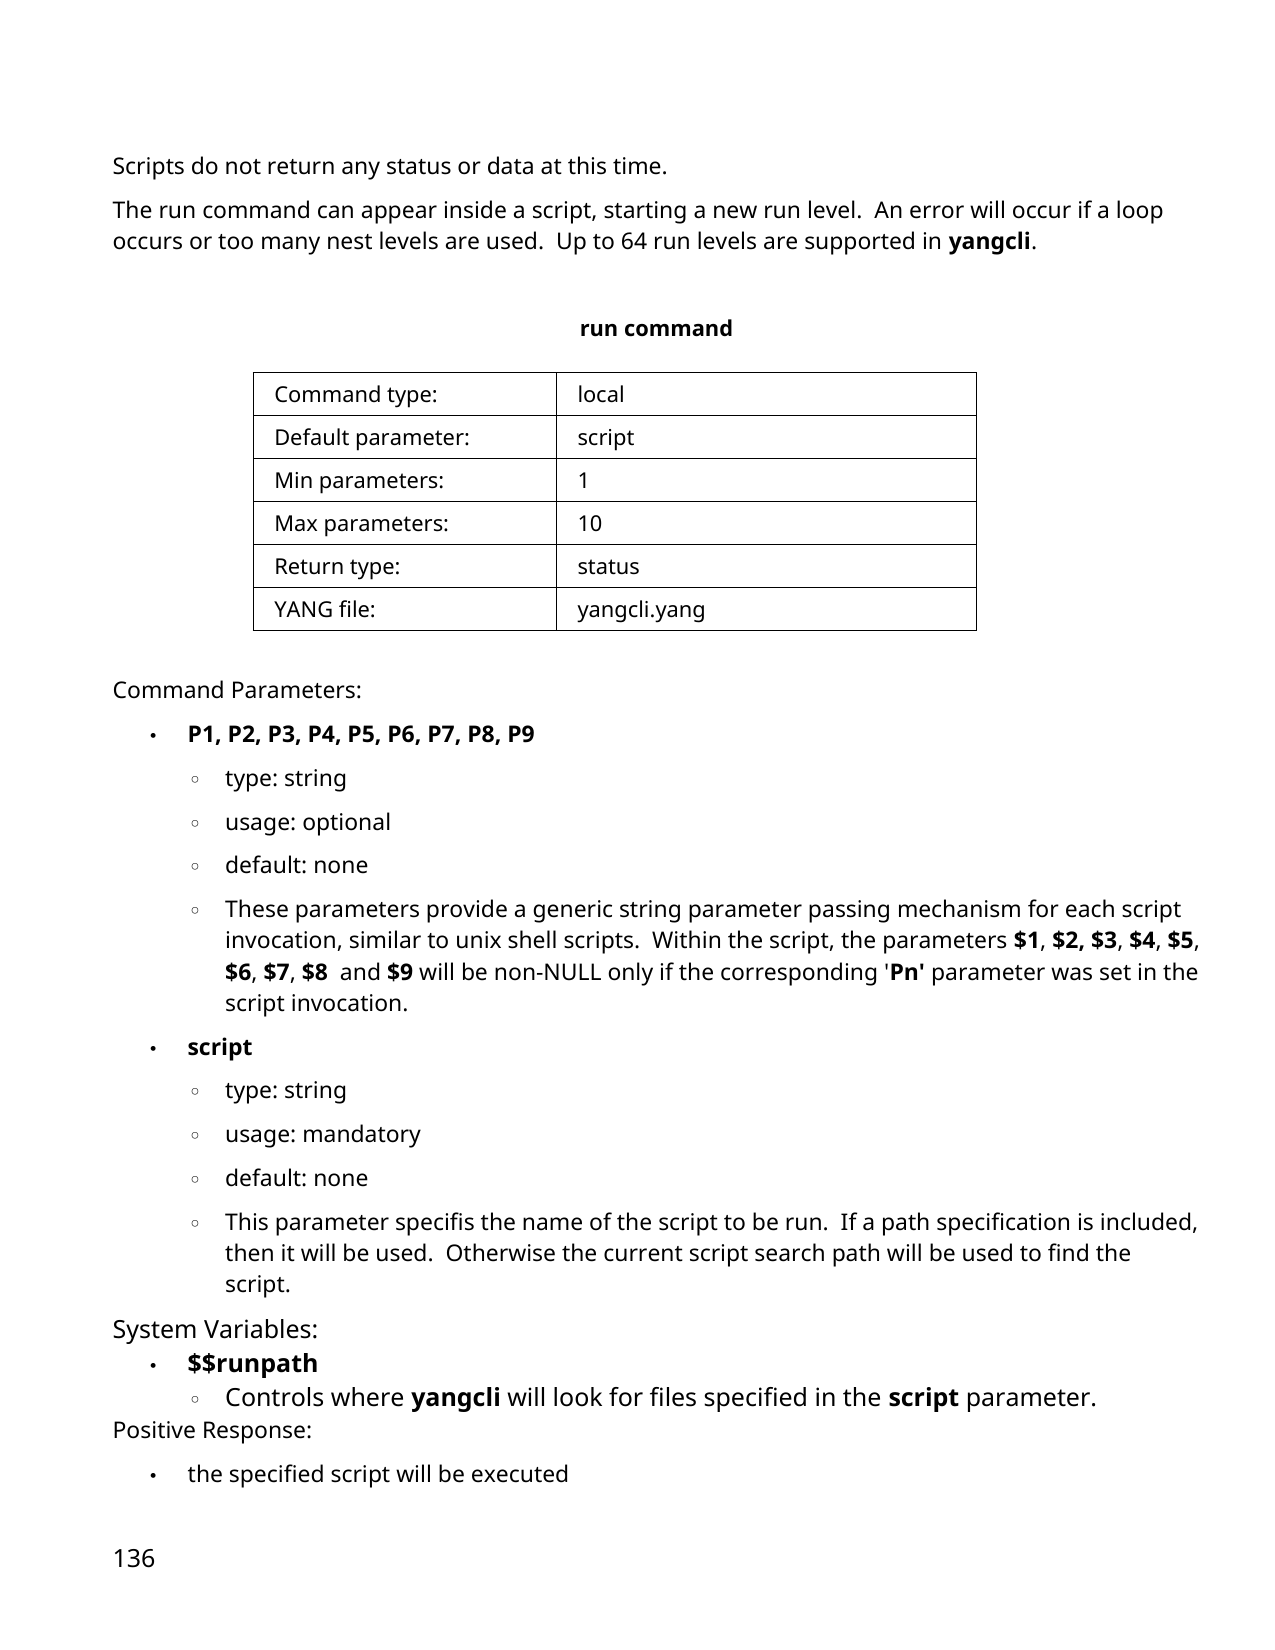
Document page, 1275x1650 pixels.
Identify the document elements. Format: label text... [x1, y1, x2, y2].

table_cell 10 [557, 502, 976, 544]
text Scripts do not return any status or data at this time. [112, 150, 1200, 181]
text Command Parameters: [112, 674, 1200, 706]
table_cell Min parameters: [254, 459, 556, 501]
list $$runpath [150, 1346, 1200, 1380]
table_cell Max parameters: [254, 502, 556, 544]
table_cell YANG file: [254, 588, 556, 629]
list P1, P2, P3, P4, P5, P6, P7, P8, P9 [150, 718, 1200, 749]
table_cell yangcli.yang [557, 588, 976, 629]
table_header local [557, 373, 976, 415]
list default: none [187, 1162, 1200, 1193]
text The run command can appear inside a script, starting a new run level. An error will occur if a loop occurs or too many nest levels are used. Up to 64 run levels are supported in yangcli. [112, 194, 1200, 256]
list These parameters provide a generic string parameter passing mechanism for each script invocation, similar to unix shell scripts. Within the script, the parameters $1, $2, $3, $4, $5, $6, $7, $8 and $9 will be non-NULL only if the corresponding 'Pn' parameter was set in the script invocation. [187, 893, 1200, 1018]
table_cell Return type: [254, 545, 556, 587]
table_cell status [557, 545, 976, 587]
list default: none [187, 849, 1200, 881]
table_header Command type: [254, 373, 556, 415]
table_cell script [557, 416, 976, 458]
subtitle run command [127, 312, 1185, 342]
list This parameter specifis the name of the script to be run. If a path specification is included, then it will be used. Otherwise the current script search path will be used to find the script. [187, 1206, 1200, 1299]
list script [150, 1031, 1200, 1062]
list type: string [187, 762, 1200, 793]
text System Variables: [112, 1312, 1200, 1346]
list Controls where yangcli will look for files specified in the script parameter. [187, 1380, 1200, 1414]
list the specified script will be executed [150, 1458, 1200, 1489]
list usage: mandatory [187, 1118, 1200, 1149]
list usage: optional [187, 806, 1200, 837]
table_cell 1 [557, 459, 976, 501]
table_cell Default parameter: [254, 416, 556, 458]
text Positive Response: [112, 1414, 1200, 1445]
list type: string [187, 1074, 1200, 1106]
